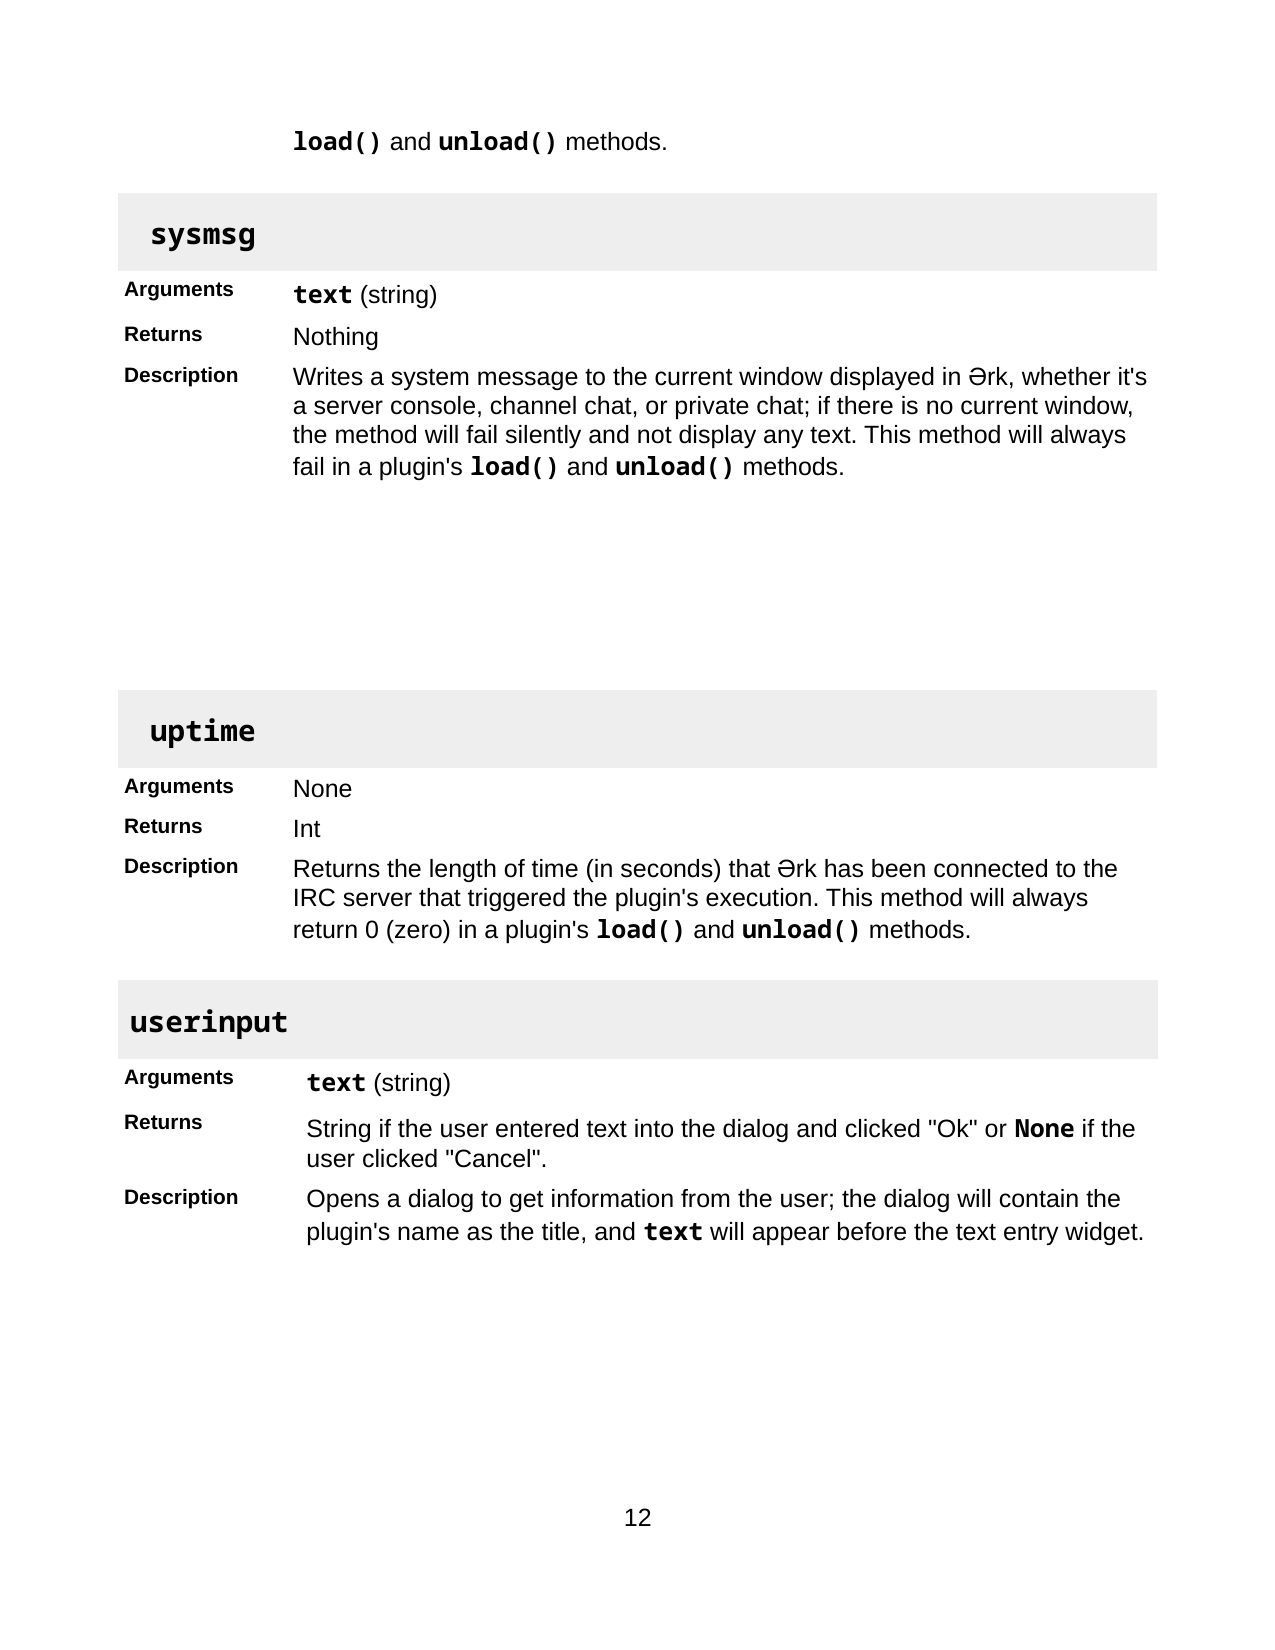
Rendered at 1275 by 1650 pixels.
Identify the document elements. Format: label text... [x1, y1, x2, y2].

table_header sysmsg [118, 193, 287, 271]
table_cell Description [118, 357, 287, 488]
table_cell Returns the length of time (in seconds) that Ərk has been connected to the IRC server that triggered the plugin's execution. This method will always return 0 (zero) in a plugin's load() and unload() methods. [287, 849, 1157, 952]
table_cell Arguments [118, 1059, 300, 1104]
table_cell None [287, 768, 1157, 808]
table_cell load() and unload() methods. [287, 118, 1157, 164]
table_header userinput [118, 980, 300, 1059]
table_cell Opens a dialog to get information from the user; the dialog will contain the plugin's name as the title, and text will appear before the text entry widget. [300, 1179, 1158, 1282]
table_cell [118, 118, 287, 164]
table_cell Description [118, 1179, 300, 1282]
table_header [300, 980, 1158, 1059]
table_cell Returns [118, 316, 287, 357]
table_cell Int [287, 809, 1157, 849]
table_cell Returns [118, 809, 287, 849]
table_cell Writes a system message to the current window displayed in Ərk, whether it's a server console, channel chat, or private chat; if there is no current window, the method will fail silently and not display any text. This method will always fail in a plugin's load() and unload() methods. [287, 357, 1157, 488]
table_header [287, 193, 1157, 271]
table_cell text (string) [287, 271, 1157, 316]
table_header [287, 690, 1157, 768]
table_header uptime [118, 690, 287, 768]
table_cell Returns [118, 1105, 300, 1179]
table_cell text (string) [300, 1059, 1158, 1104]
table_cell Description [118, 849, 287, 952]
table_cell Arguments [118, 271, 287, 316]
table_cell Nothing [287, 316, 1157, 357]
table_cell Arguments [118, 768, 287, 808]
table_cell String if the user entered text into the dialog and clicked "Ok" or None if the user clicked "Cancel". [300, 1105, 1158, 1179]
